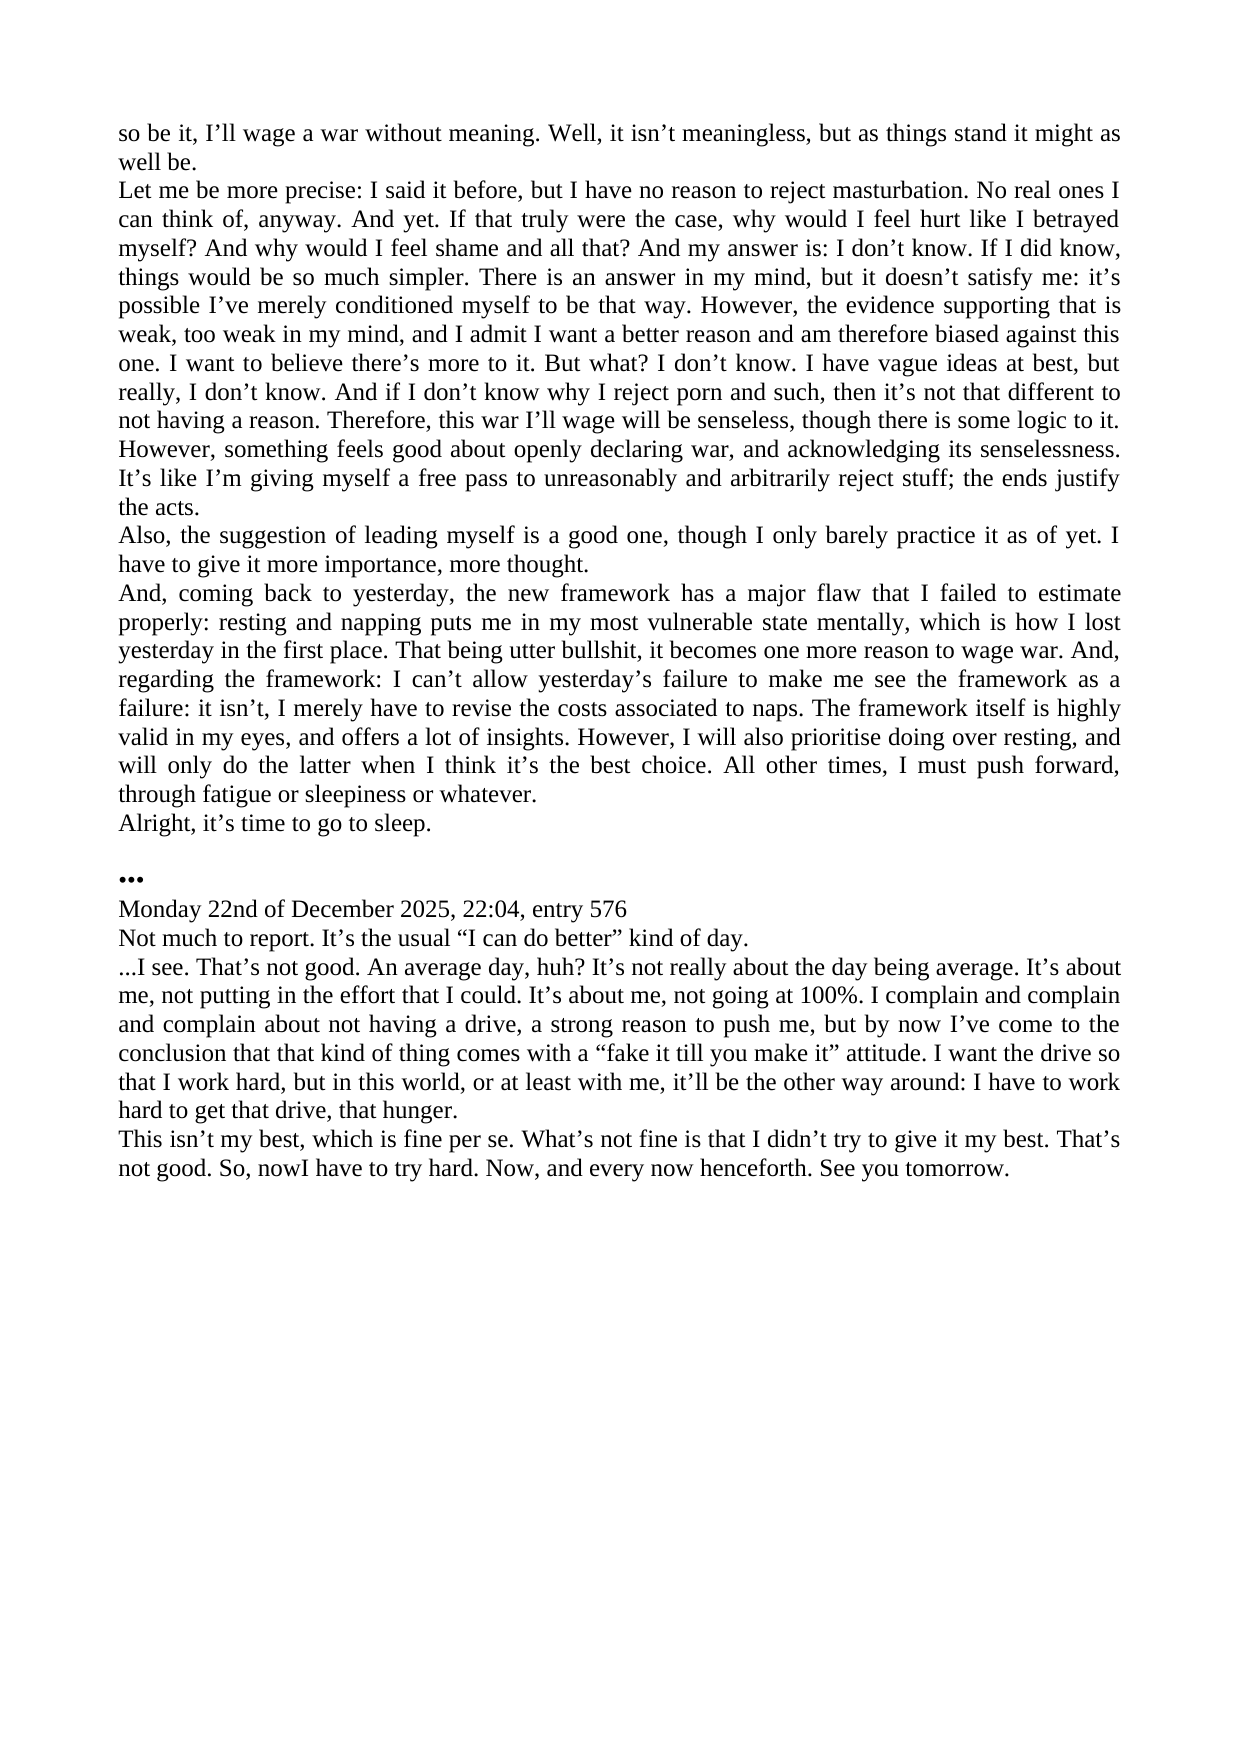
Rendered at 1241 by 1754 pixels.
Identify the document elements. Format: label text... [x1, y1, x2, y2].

text ••• [118, 866, 1122, 894]
text ...I see. That’s not good. An average day, huh? It’s not really about the day being average. It’s about me, not putting in the effort that I could. It’s about me, not going at 100%. I complain and complain and complain about not having a drive, a strong reason to push me, but by now I’ve come to the conclusion that that kind of thing comes with a “fake it till you make it” attitude. I want the drive so that I work hard, but in this world, or at least with me, it’ll be the other way around: I have to work hard to get that drive, that hunger. [118, 952, 1122, 1124]
text Monday 22nd of December 2025, 22:04, entry 576 [118, 894, 1122, 923]
text Let me be more precise: I said it before, but I have no reason to reject masturbation. No real ones I can think of, anyway. And yet. If that truly were the case, why would I feel hurt like I betrayed myself? And why would I feel shame and all that? And my answer is: I don’t know. If I did know, things would be so much simpler. There is an answer in my mind, but it doesn’t satisfy me: it’s possible I’ve merely conditioned myself to be that way. However, the evidence supporting that is weak, too weak in my mind, and I admit I want a better reason and am therefore biased against this one. I want to believe there’s more to it. But what? I don’t know. I have vague ideas at best, but really, I don’t know. And if I don’t know why I reject porn and such, then it’s not that different to not having a reason. Therefore, this war I’ll wage will be senseless, though there is some logic to it. However, something feels good about openly declaring war, and acknowledging its senselessness. It’s like I’m giving myself a free pass to unreasonably and arbitrarily reject stuff; the ends justify the acts. [118, 176, 1122, 521]
text This isn’t my best, which is fine per se. What’s not fine is that I didn’t try to give it my best. That’s not good. So, nowI have to try hard. Now, and every now henceforth. See you tomorrow. [118, 1124, 1122, 1182]
text Alright, it’s time to go to sleep. [118, 808, 1122, 837]
text Not much to report. It’s the usual “I can do better” kind of day. [118, 923, 1122, 952]
text And, coming back to yesterday, the new framework has a major flaw that I failed to estimate properly: resting and napping puts me in my most vulnerable state mentally, which is how I lost yesterday in the first place. That being utter bullshit, it becomes one more reason to wage war. And, regarding the framework: I can’t allow yesterday’s failure to make me see the framework as a failure: it isn’t, I merely have to revise the costs associated to naps. The framework itself is highly valid in my eyes, and offers a lot of insights. However, I will also prioritise doing over resting, and will only do the latter when I think it’s the best choice. All other times, I must push forward, through fatigue or sleepiness or whatever. [118, 578, 1122, 808]
text so be it, I’ll wage a war without meaning. Well, it isn’t meaningless, but as things stand it might as well be. [118, 118, 1122, 176]
text Also, the suggestion of leading myself is a good one, though I only barely practice it as of yet. I have to give it more importance, more thought. [118, 521, 1122, 578]
